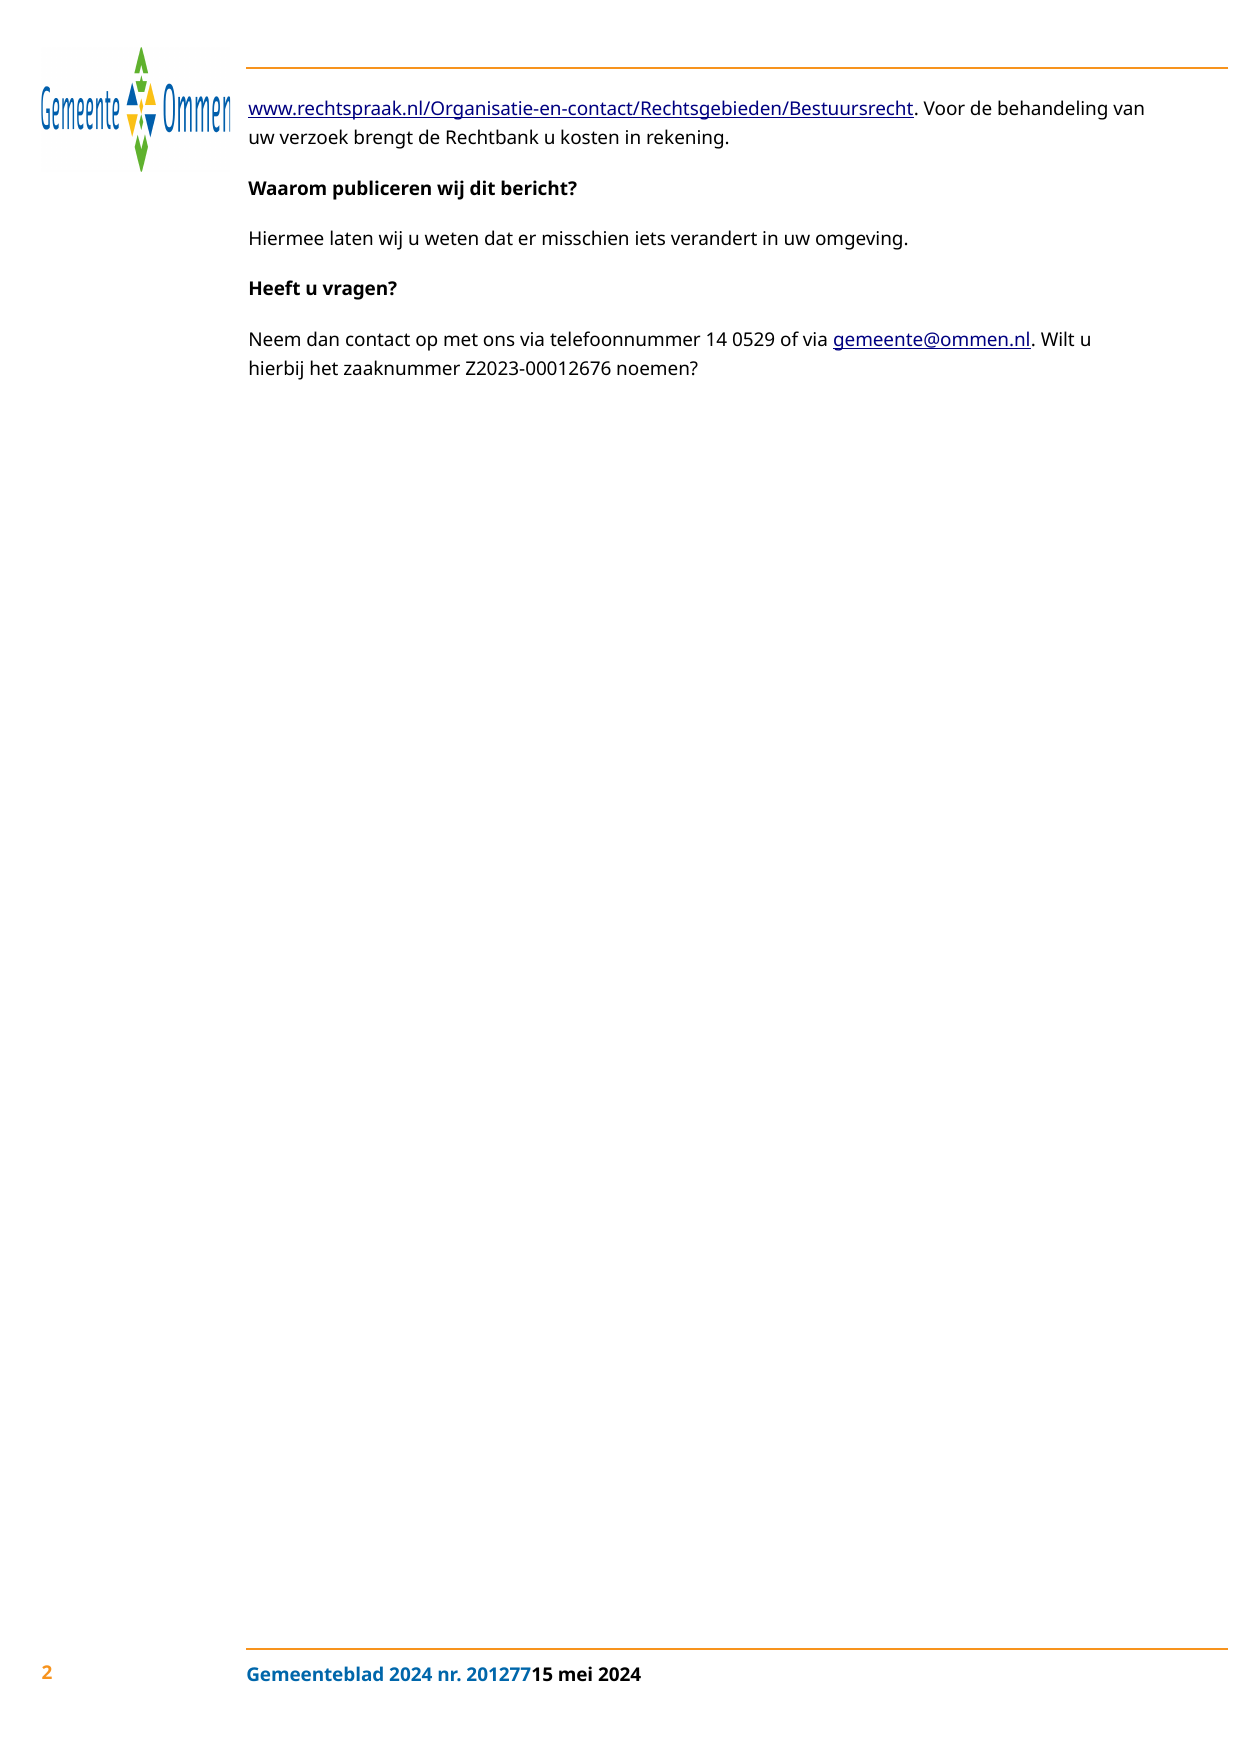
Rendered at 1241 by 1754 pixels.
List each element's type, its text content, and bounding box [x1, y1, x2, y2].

text Hiermee laten wij u weten dat er misschien iets verandert in uw omgeving. [248, 225, 1152, 251]
text Heeft u vragen? [248, 276, 1152, 301]
picture [41, 47, 231, 172]
text Waarom publiceren wij dit bericht? [248, 175, 1152, 201]
text Neem dan contact op met ons via telefoonnummer 14 0529 of via gemeente@ommen.nl. Wilt u hierbij het zaaknummer Z2023-00012676 noemen? [248, 326, 1152, 381]
text www.rechtspraak.nl/Organisatie-en-contact/Rechtsgebieden/Bestuursrecht. Voor de behandeling van uw verzoek brengt de Rechtbank u kosten in rekening. [248, 95, 1152, 150]
